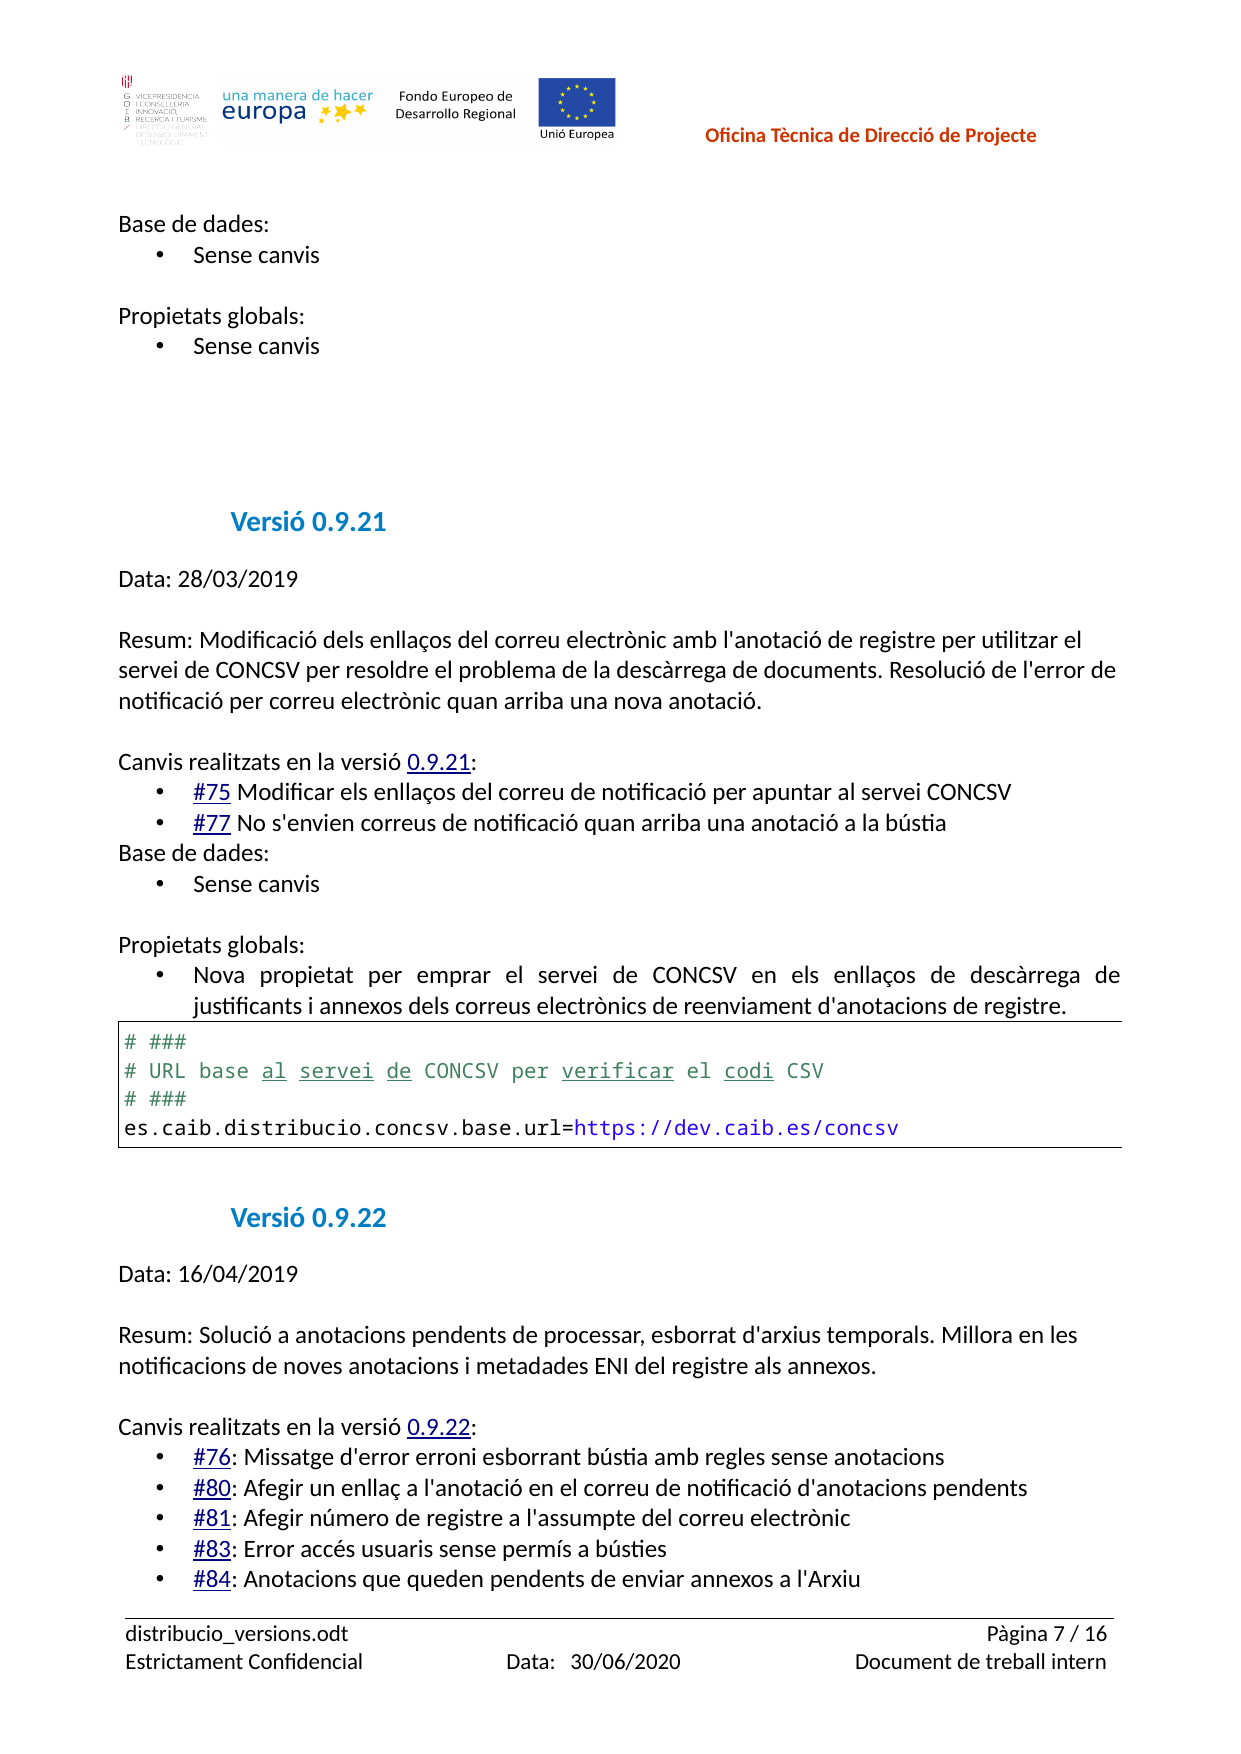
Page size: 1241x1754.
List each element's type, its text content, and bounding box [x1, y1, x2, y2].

list Sense canvis [156, 239, 1122, 269]
list #84: Anotacions que queden pendents de enviar annexos a l'Arxiu [156, 1563, 1122, 1594]
list Sense canvis [156, 330, 1122, 361]
text Resum: Modificació dels enllaços del correu electrònic amb l'anotació de registre per utilitzar el servei de CONCSV per resoldre el problema de la descàrrega de documents. Resolució de l'error de notificació per correu electrònic quan arriba una nova anotació. [118, 624, 1122, 715]
picture [219, 73, 621, 147]
text Data: 28/03/2019 [118, 563, 1122, 593]
text Propietats globals: [118, 300, 1122, 330]
list #80: Afegir un enllaç a l'anotació en el correu de notificació d'anotacions pendents [156, 1472, 1122, 1502]
list #81: Afegir número de registre a l'assumpte del correu electrònic [156, 1502, 1122, 1533]
list #76: Missatge d'error erroni esborrant bústia amb regles sense anotacions [156, 1441, 1122, 1472]
text Canvis realitzats en la versió 0.9.22: [118, 1411, 1122, 1441]
table_header # ### # URL base al servei de CONCSV per verificar el codi CSV # ### es.caib.distribucio.concsv.base.url=https://dev.caib.es/concsv [119, 1022, 1122, 1147]
text Base de dades: [118, 837, 1122, 868]
text Data: 16/04/2019 [118, 1258, 1122, 1289]
text Canvis realitzats en la versió 0.9.21: [118, 746, 1122, 776]
list #77 No s'envien correus de notificació quan arriba una anotació a la bústia [156, 807, 1122, 837]
subtitle Versió 0.9.21 [153, 503, 1122, 539]
list #75 Modificar els enllaços del correu de notificació per apuntar al servei CONCSV [156, 776, 1122, 807]
list Sense canvis [156, 868, 1122, 898]
text Resum: Solució a anotacions pendents de processar, esborrat d'arxius temporals. Millora en les notificacions de noves anotacions i metadades ENI del registre als annexos. [118, 1319, 1122, 1380]
list #83: Error accés usuaris sense permís a bústies [156, 1533, 1122, 1563]
text Base de dades: [118, 208, 1122, 239]
picture [118, 73, 213, 147]
list Nova propietat per emprar el servei de CONCSV en els enllaços de descàrrega de justificants i annexos dels correus electrònics de reenviament d'anotacions de registre. [156, 959, 1122, 1021]
text Propietats globals: [118, 929, 1122, 959]
subtitle Versió 0.9.22 [153, 1199, 1122, 1235]
